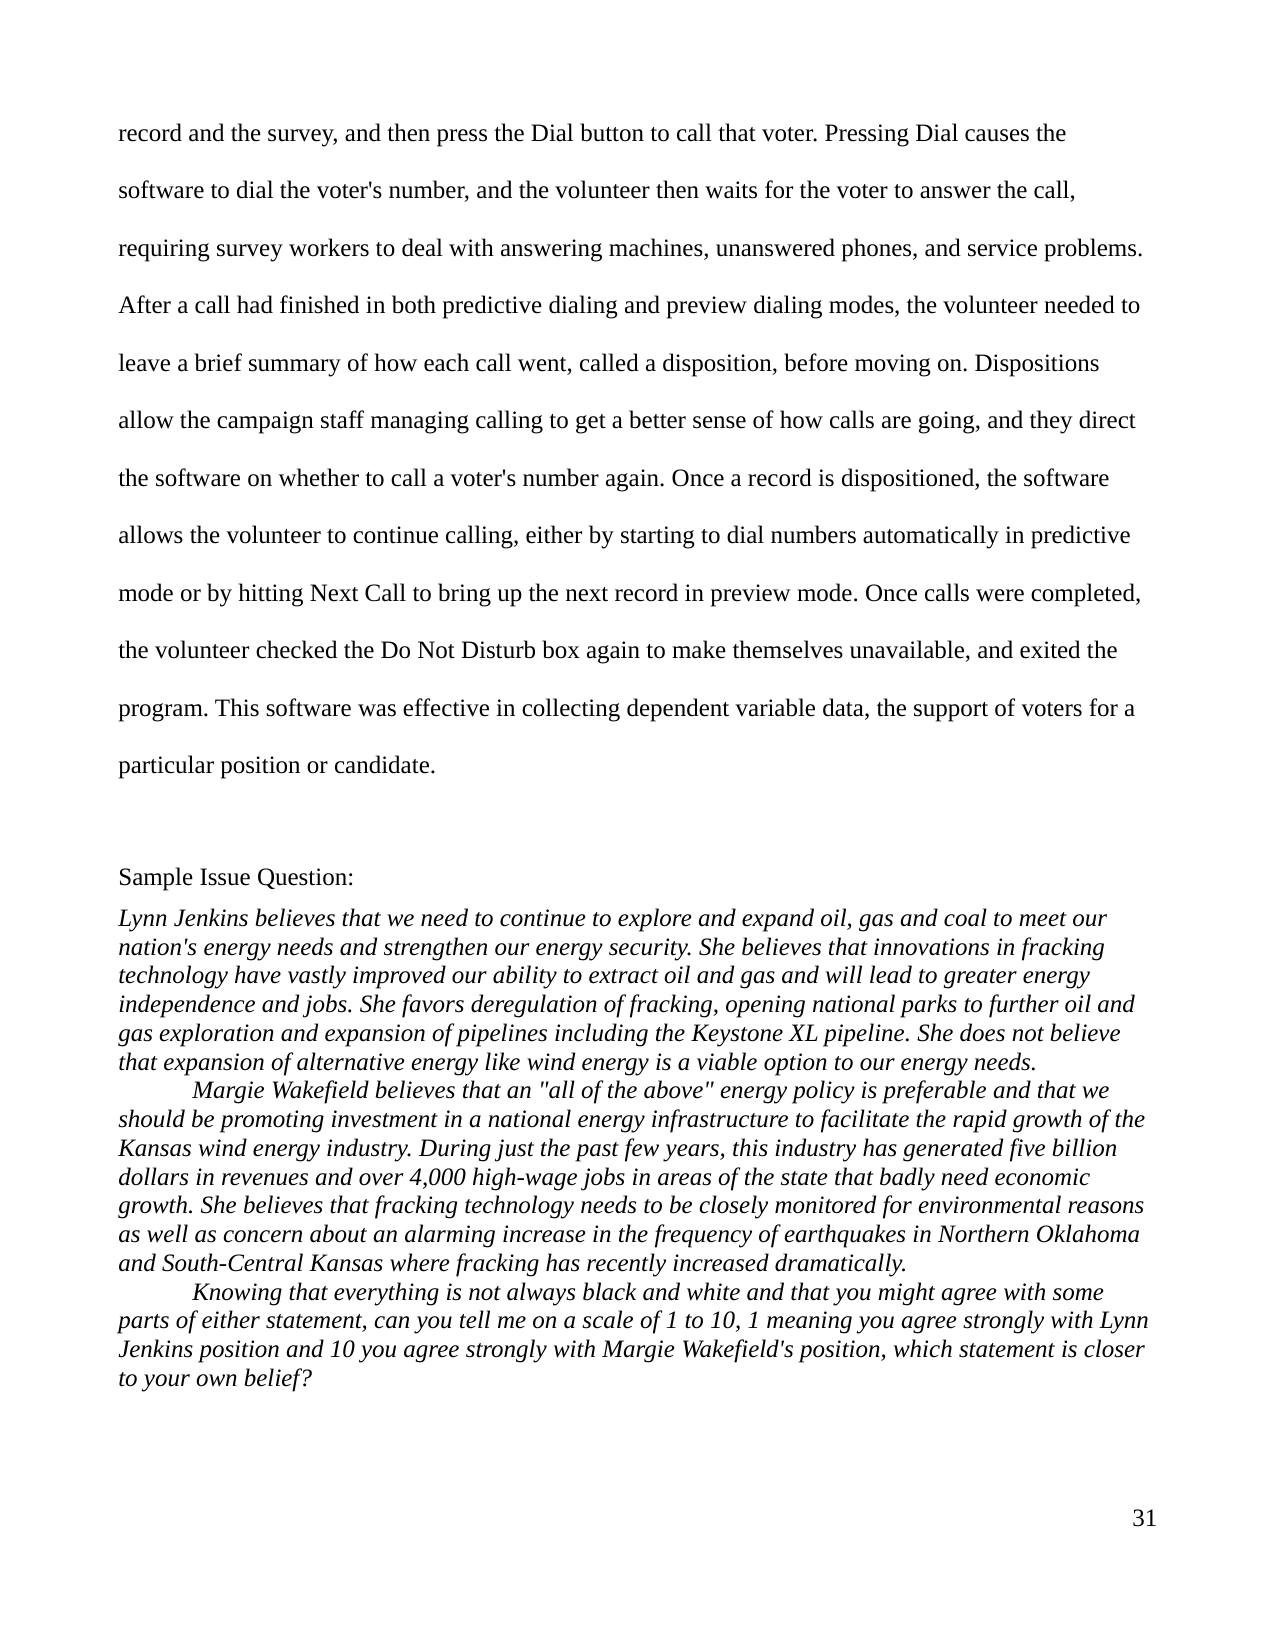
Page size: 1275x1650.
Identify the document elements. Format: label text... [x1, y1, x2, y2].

text Knowing that everything is not always black and white and that you might agree with some parts of either statement, can you tell me on a scale of 1 to 10, 1 meaning you agree strongly with Lynn Jenkins position and 10 you agree strongly with Margie Wakefield's position, which statement is closer to your own belief? [118, 1277, 1157, 1392]
text record and the survey, and then press the Dial button to call that voter. Pressing Dial causes the software to dial the voter's number, and the volunteer then waits for the voter to answer the call, requiring survey workers to deal with answering machines, unanswered phones, and service problems. After a call had finished in both predictive dialing and preview dialing modes, the volunteer needed to leave a brief summary of how each call went, called a disposition, before moving on. Dispositions allow the campaign staff managing calling to get a better sense of how calls are going, and they direct the software on whether to call a voter's number again. Once a record is dispositioned, the software allows the volunteer to continue calling, either by starting to dial numbers automatically in predictive mode or by hitting Next Call to bring up the next record in preview mode. Once calls were completed, the volunteer checked the Do Not Disturb box again to make themselves unavailable, and exited the program. This software was effective in collecting dependent variable data, the support of voters for a particular position or candidate. [118, 118, 1157, 779]
text Margie Wakefield believes that an "all of the above" energy policy is preferable and that we should be promoting investment in a national energy infrastructure to facilitate the rapid growth of the Kansas wind energy industry. During just the past few years, this industry has generated five billion dollars in revenues and over 4,000 high-wage jobs in areas of the state that badly need economic growth. She believes that fracking technology needs to be closely monitored for environmental reasons as well as concern about an alarming increase in the frequency of earthquakes in Northern Oklahoma and South-Central Kansas where fracking has recently increased dramatically. [118, 1076, 1157, 1277]
text Lynn Jenkins believes that we need to continue to explore and expand oil, gas and coal to meet our nation's energy needs and strengthen our energy security. She believes that innovations in fracking technology have vastly improved our ability to extract oil and gas and will lead to greater energy independence and jobs. She favors deregulation of fracking, opening national parks to further oil and gas exploration and expansion of pipelines including the Keystone XL pipeline. She does not believe that expansion of alternative energy like wind energy is a viable option to our energy needs. [118, 903, 1157, 1076]
text Sample Issue Question: [118, 862, 1157, 891]
